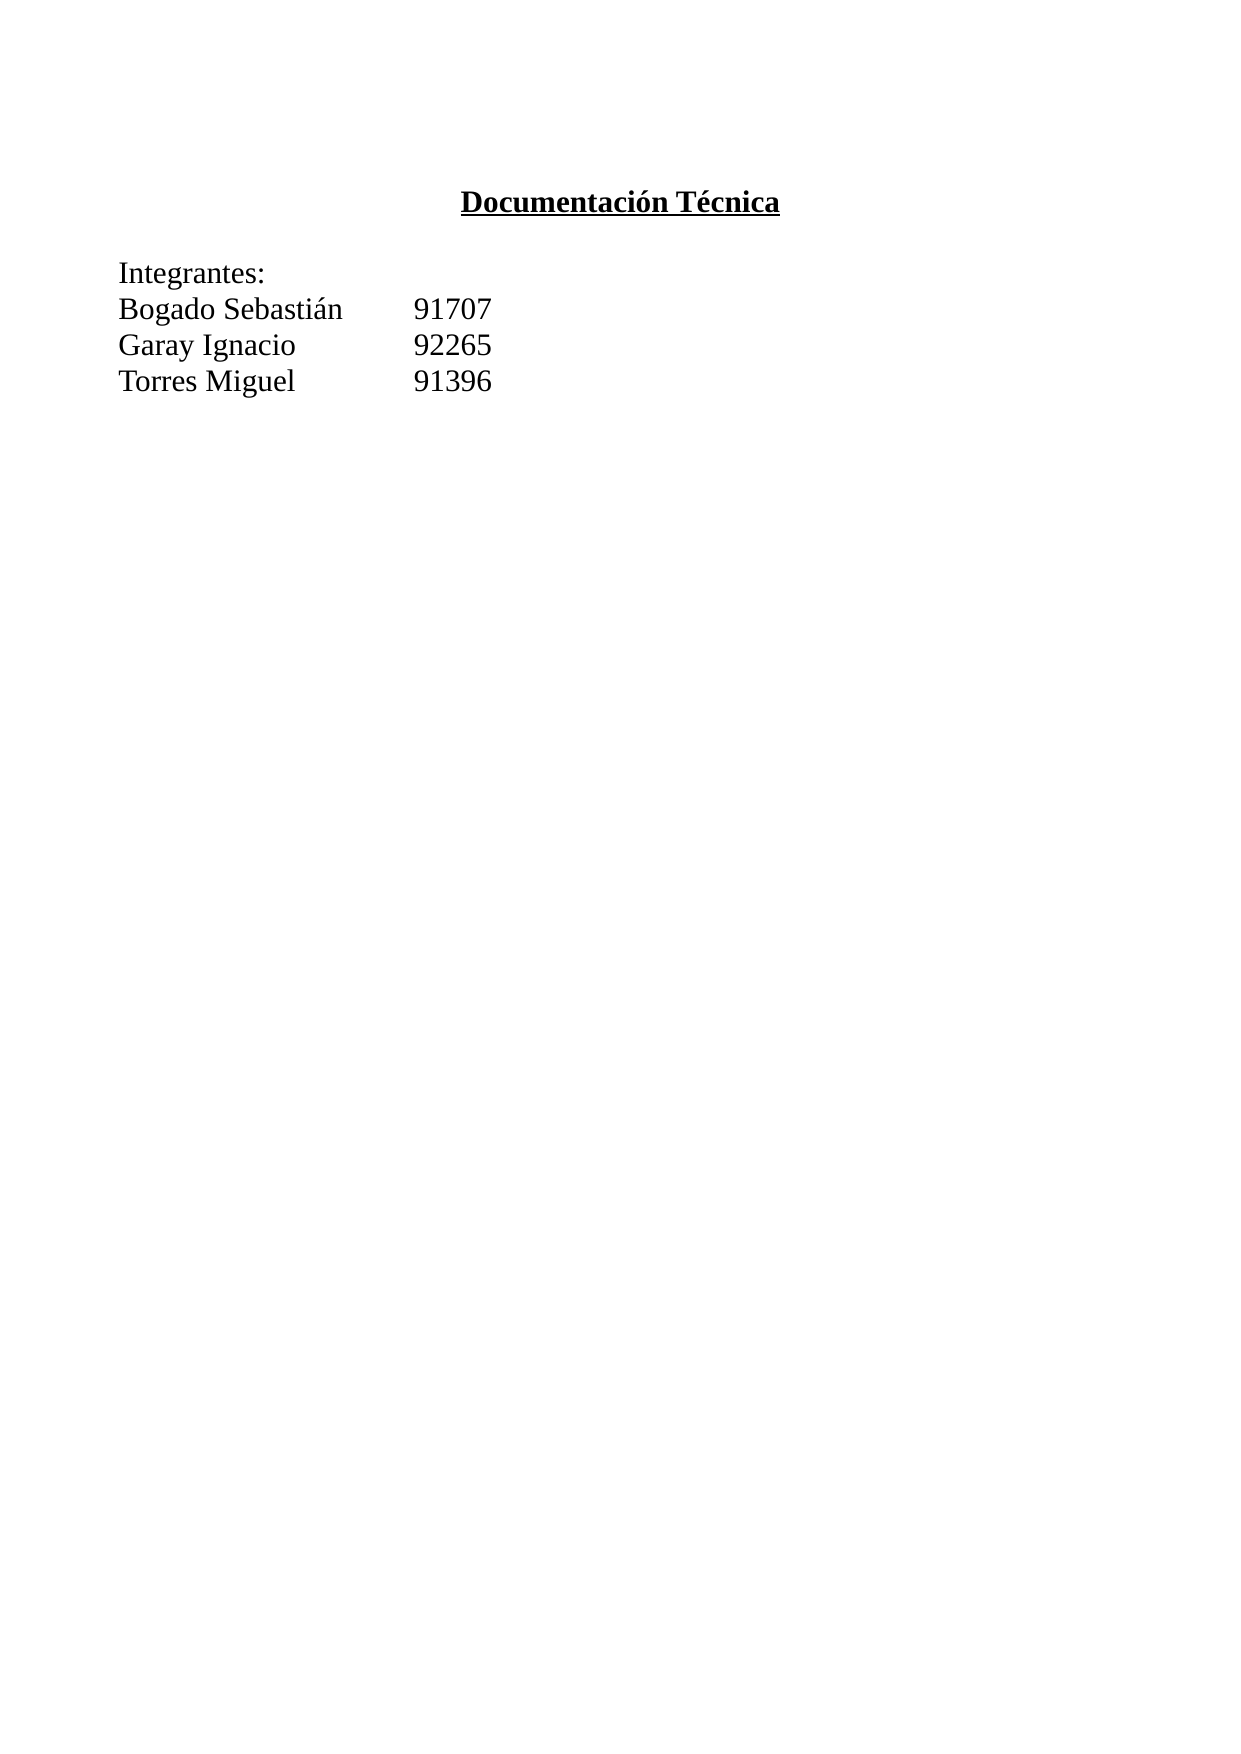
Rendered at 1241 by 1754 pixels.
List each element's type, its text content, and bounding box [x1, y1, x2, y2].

text Garay Ignacio 92265 [118, 327, 1122, 362]
text Integrantes: [118, 255, 1122, 291]
text Documentación Técnica [118, 183, 1122, 219]
text Torres Miguel 91396 [118, 362, 1122, 398]
text Bogado Sebastián 91707 [118, 291, 1122, 327]
